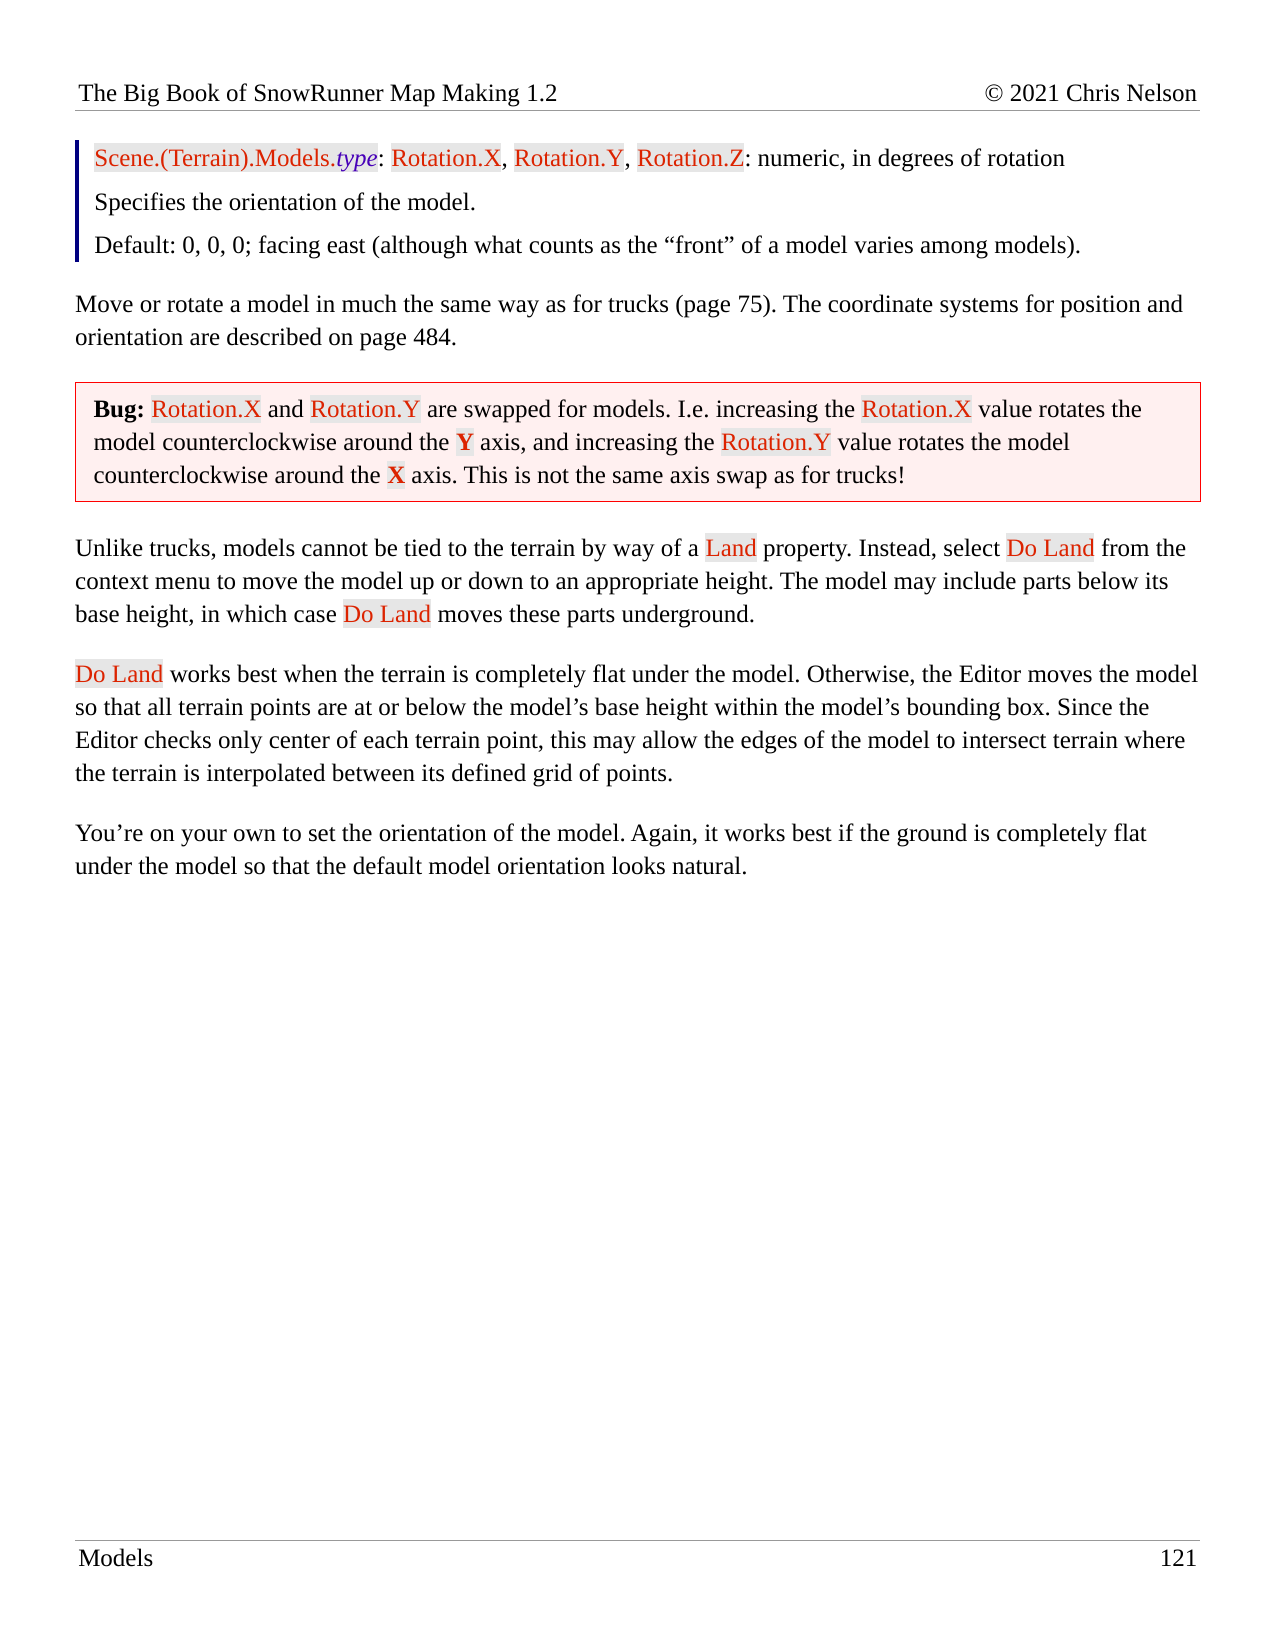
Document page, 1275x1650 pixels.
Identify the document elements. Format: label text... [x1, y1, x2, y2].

text Default: 0, 0, 0; facing east (although what counts as the “front” of a model varies among models). [79, 227, 1200, 262]
text You’re on your own to set the orientation of the model. Again, it works best if the ground is completely flat under the model so that the default model orientation looks natural. [75, 818, 1200, 880]
list Rotation.X and Rotation.Y are swapped for models. I.e. increasing the Rotation.X value rotates the model counterclockwise around the Y axis, and increasing the Rotation.Y value rotates the model counterclockwise around the X axis. This is not the same axis swap as for trucks! [76, 383, 1200, 501]
text Unlike trucks, models cannot be tied to the terrain by way of a Land property. Instead, select Do Land from the context menu to move the model up or down to an appropriate height. The model may include parts below its base height, in which case Do Land moves these parts underground. [75, 533, 1200, 628]
text Specifies the orientation of the model. [79, 184, 1200, 215]
text Move or rotate a model in much the same way as for trucks (page 75). The coordinate systems for position and orientation are described on page 484. [75, 289, 1200, 351]
text Scene.(Terrain).Models.type: Rotation.X, Rotation.Y, Rotation.Z: numeric, in degrees of rotation [79, 140, 1200, 172]
text Do Land works best when the terrain is completely flat under the model. Otherwise, the Editor moves the model so that all terrain points are at or below the model’s base height within the model’s bounding box. Since the Editor checks only center of each terrain point, this may allow the edges of the model to intersect terrain where the terrain is interpolated between its defined grid of points. [75, 659, 1200, 787]
